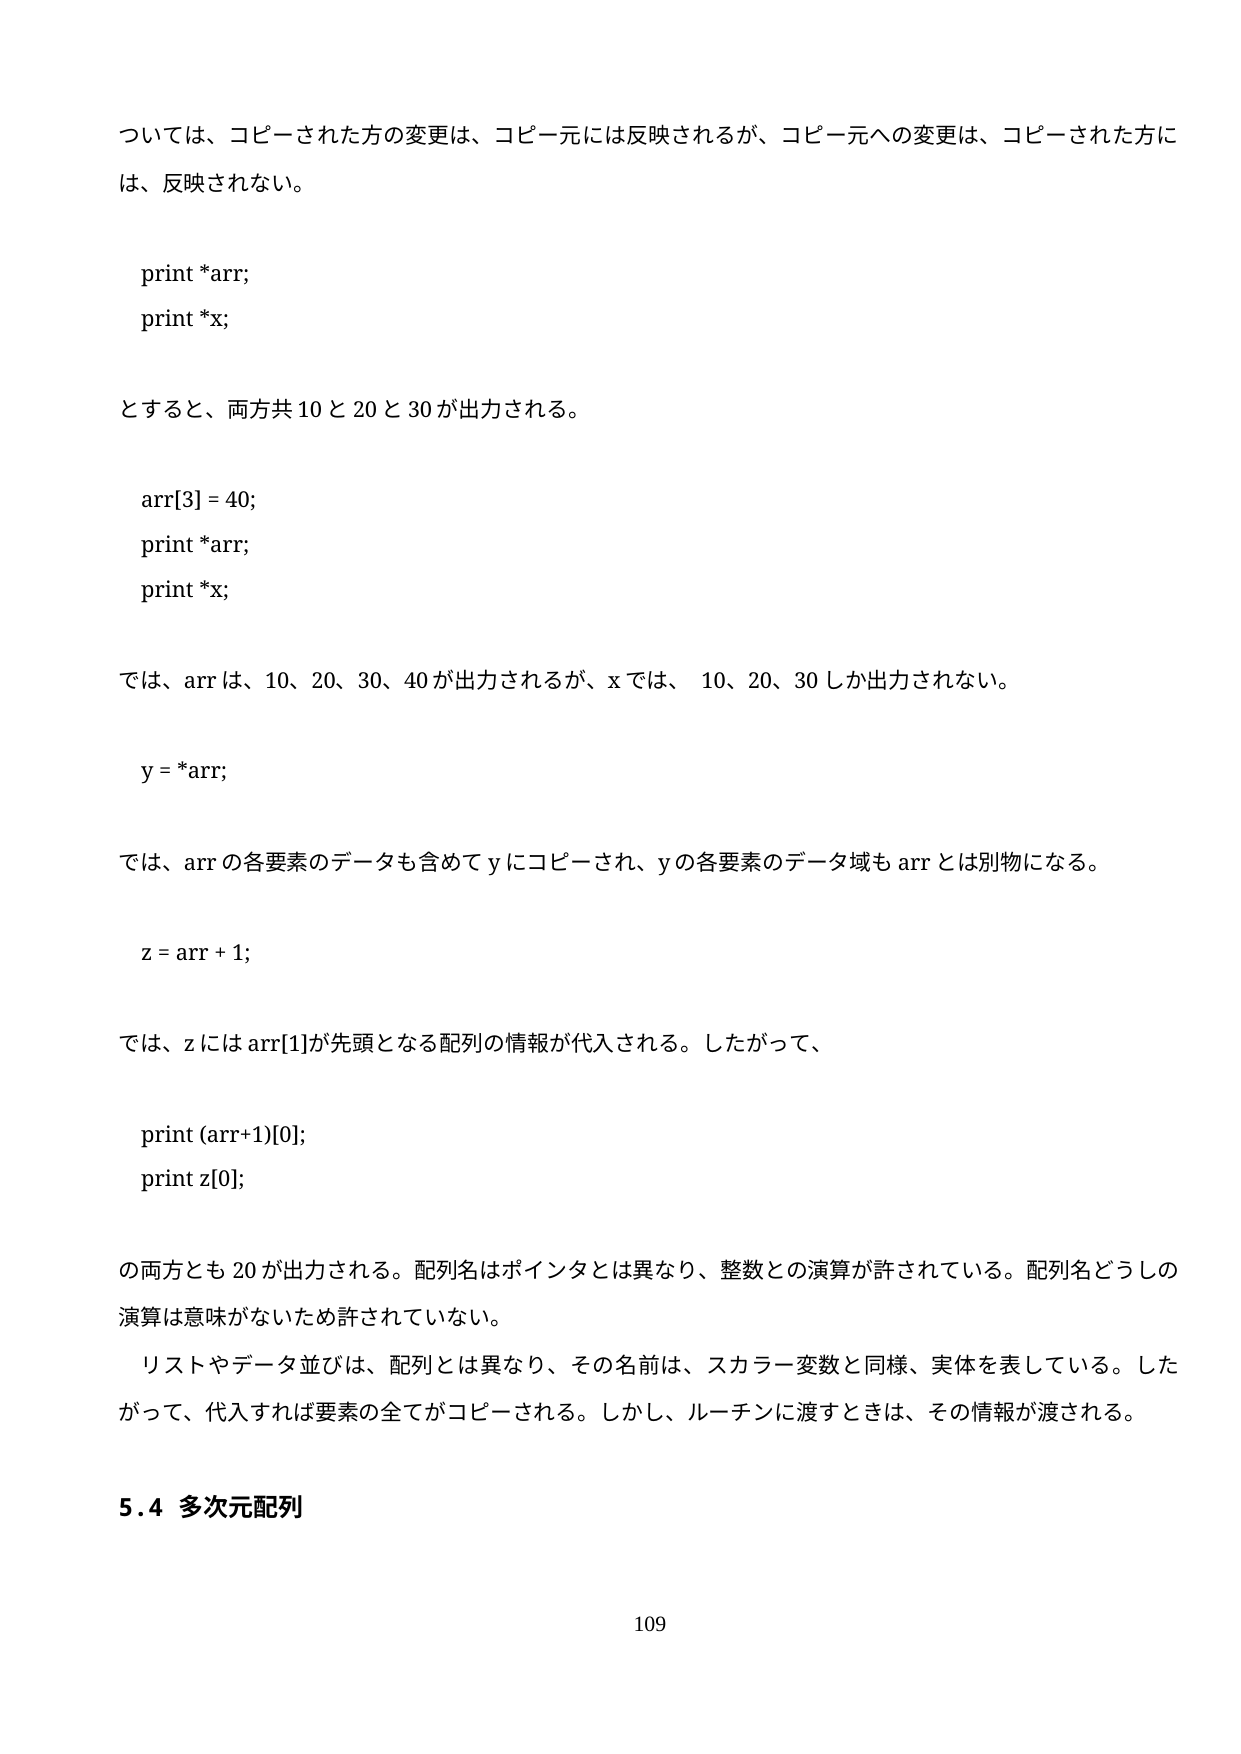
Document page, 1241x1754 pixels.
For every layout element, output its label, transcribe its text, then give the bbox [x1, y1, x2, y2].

text print *arr; [118, 529, 1181, 559]
text print z[0]; [118, 1163, 1181, 1193]
text ついては、コピーされた方の変更は、コピー元には反映されるが、コピー元への変更は、コピーされた方には、反映されない。 [118, 118, 1181, 197]
text z = arr + 1; [118, 937, 1181, 967]
text リストやデータ並びは、配列とは異なり、その名前は、スカラー変数と同様、実体を表している。したがって、代入すれば要素の全てがコピーされる。しかし、ルーチンに渡すときは、その情報が渡される。 [118, 1348, 1181, 1427]
text では、zにはarr[1]が先頭となる配列の情報が代入される。したがって、 [118, 1026, 1181, 1058]
text の両方とも20が出力される。配列名はポインタとは異なり、整数との演算が許されている。配列名どうしの演算は意味がないため許されていない。 [118, 1253, 1181, 1332]
text y = *arr; [118, 755, 1181, 785]
text とすると、両方共10と20と30が出力される。 [118, 392, 1181, 424]
text print *x; [118, 302, 1181, 332]
text 5.4 多次元配列 [118, 1487, 1181, 1524]
text print (arr+1)[0]; [118, 1118, 1181, 1148]
text print *arr; [118, 258, 1181, 288]
text では、arrの各要素のデータも含めてyにコピーされ、yの各要素のデータ域もarrとは別物になる。 [118, 844, 1181, 876]
text arr[3] = 40; [118, 484, 1181, 514]
text では、arrは、10、20、30、40が出力されるが、xでは、 10、20、30しか出力されない。 [118, 663, 1181, 695]
text print *x; [118, 573, 1181, 603]
